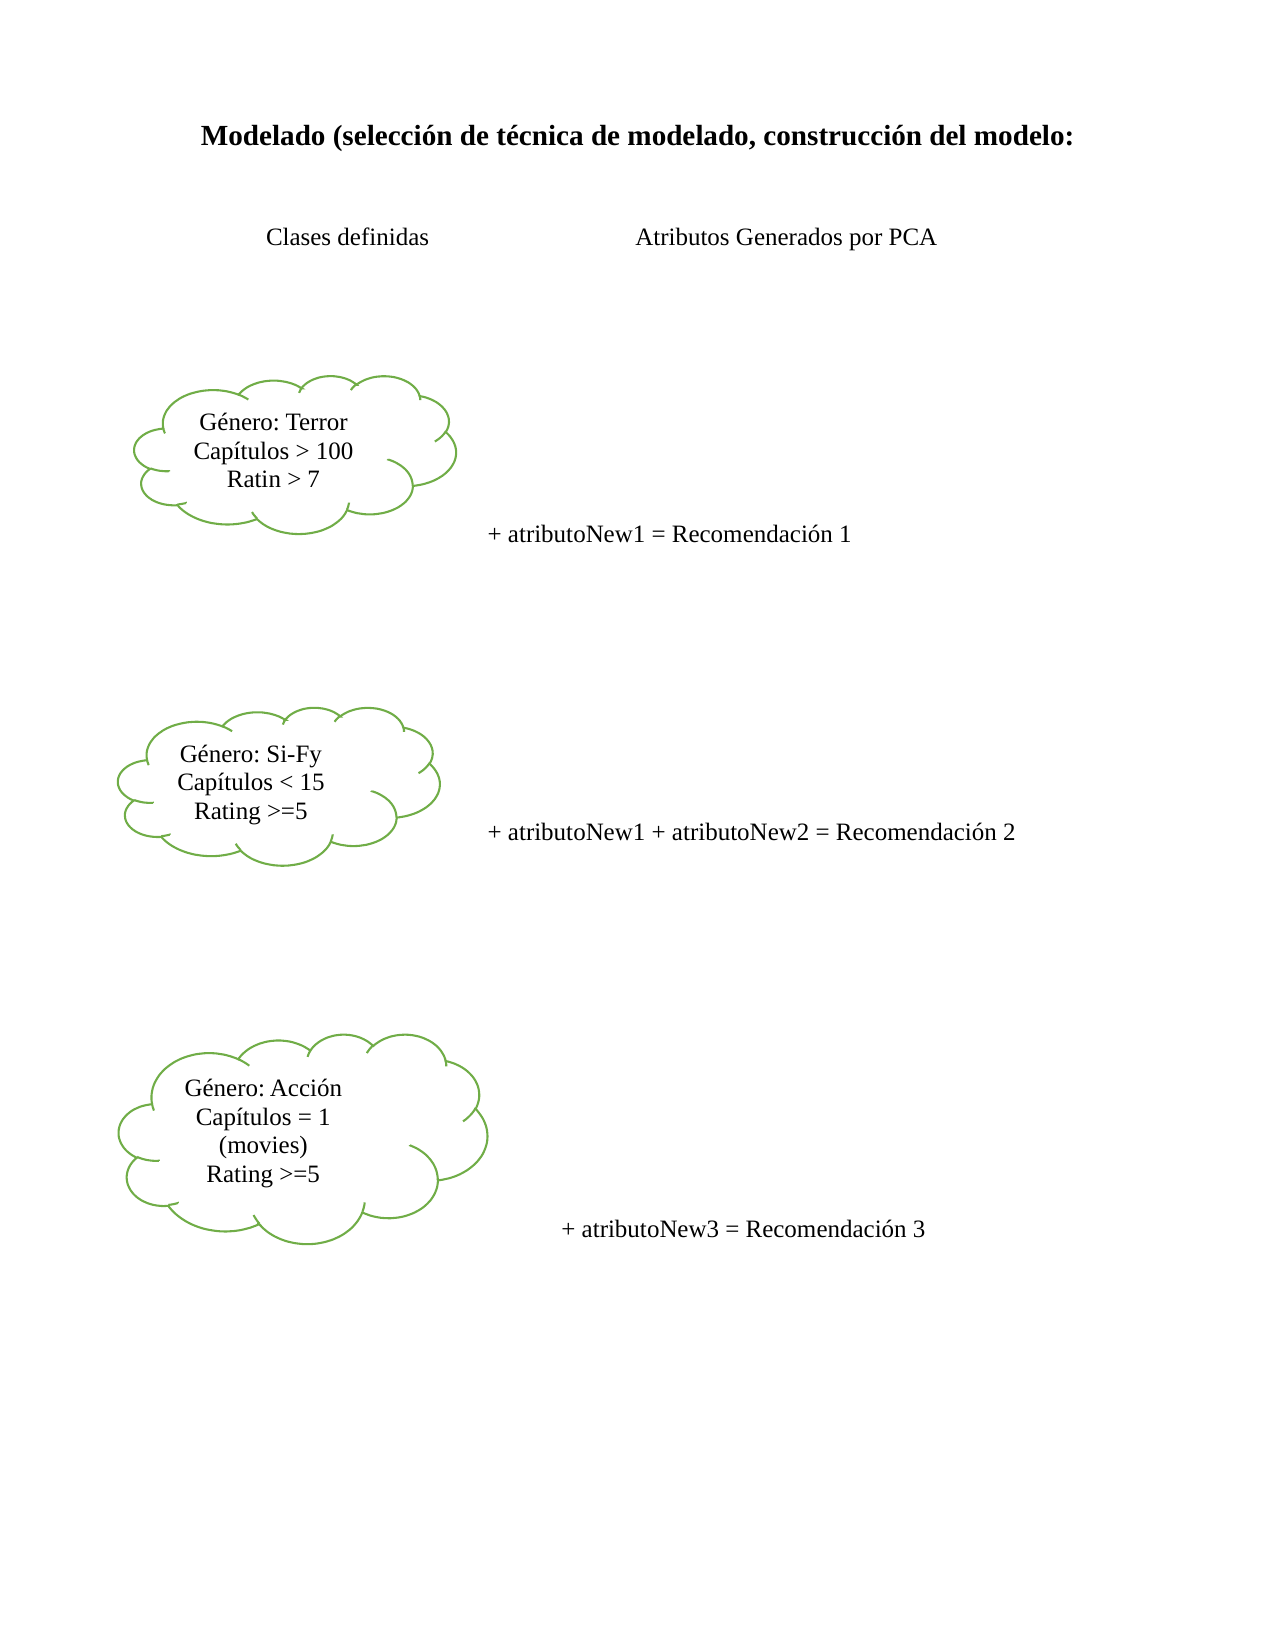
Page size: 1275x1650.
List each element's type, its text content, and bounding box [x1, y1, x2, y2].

text + atributoNew1 + atributoNew2 = Recomendación 2 [370, 817, 1157, 846]
text [118, 1214, 282, 1242]
text + atributoNew3 = Recomendación 3 [332, 1214, 1157, 1242]
text Clases definidas Atributos Generados por PCA [192, 222, 1157, 251]
text [118, 817, 168, 846]
text Modelado (selección de técnica de modelado, construcción del modelo: [118, 118, 1157, 152]
text + atributoNew1 = Recomendación 1 [118, 519, 1157, 548]
